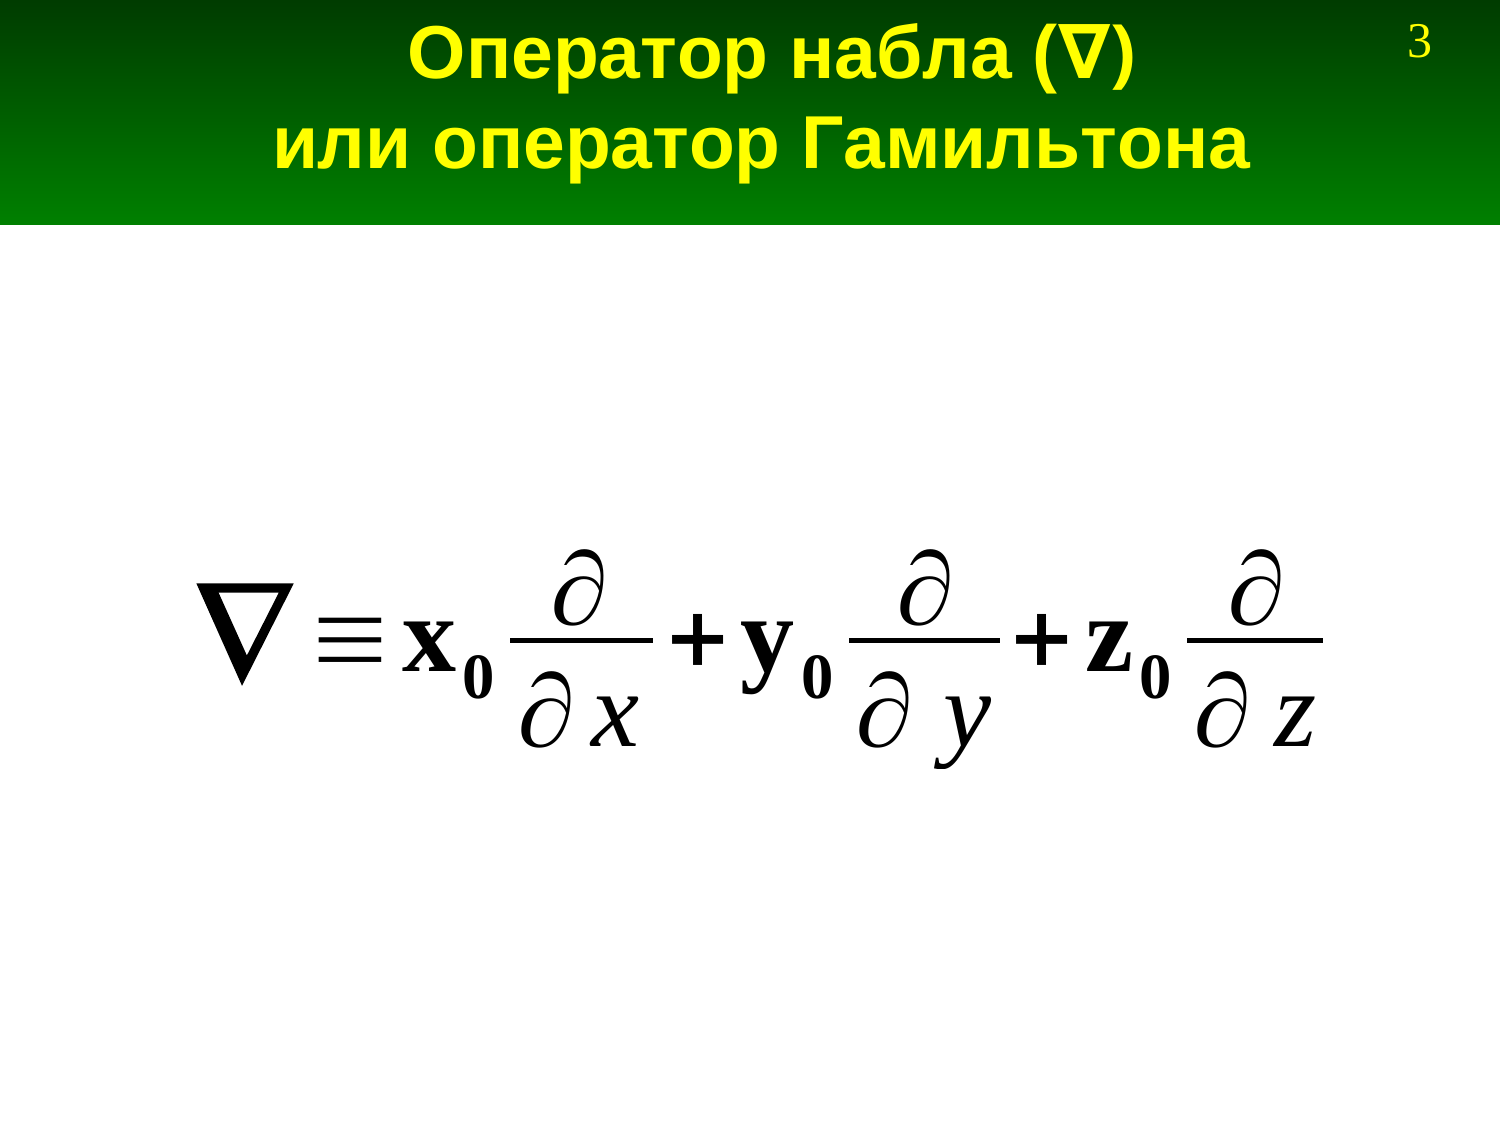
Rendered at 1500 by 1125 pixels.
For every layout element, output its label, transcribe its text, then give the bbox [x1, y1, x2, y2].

chart [165, 543, 1357, 769]
title Оператор набла (∇) или оператор Гамильтона [123, 0, 1399, 192]
